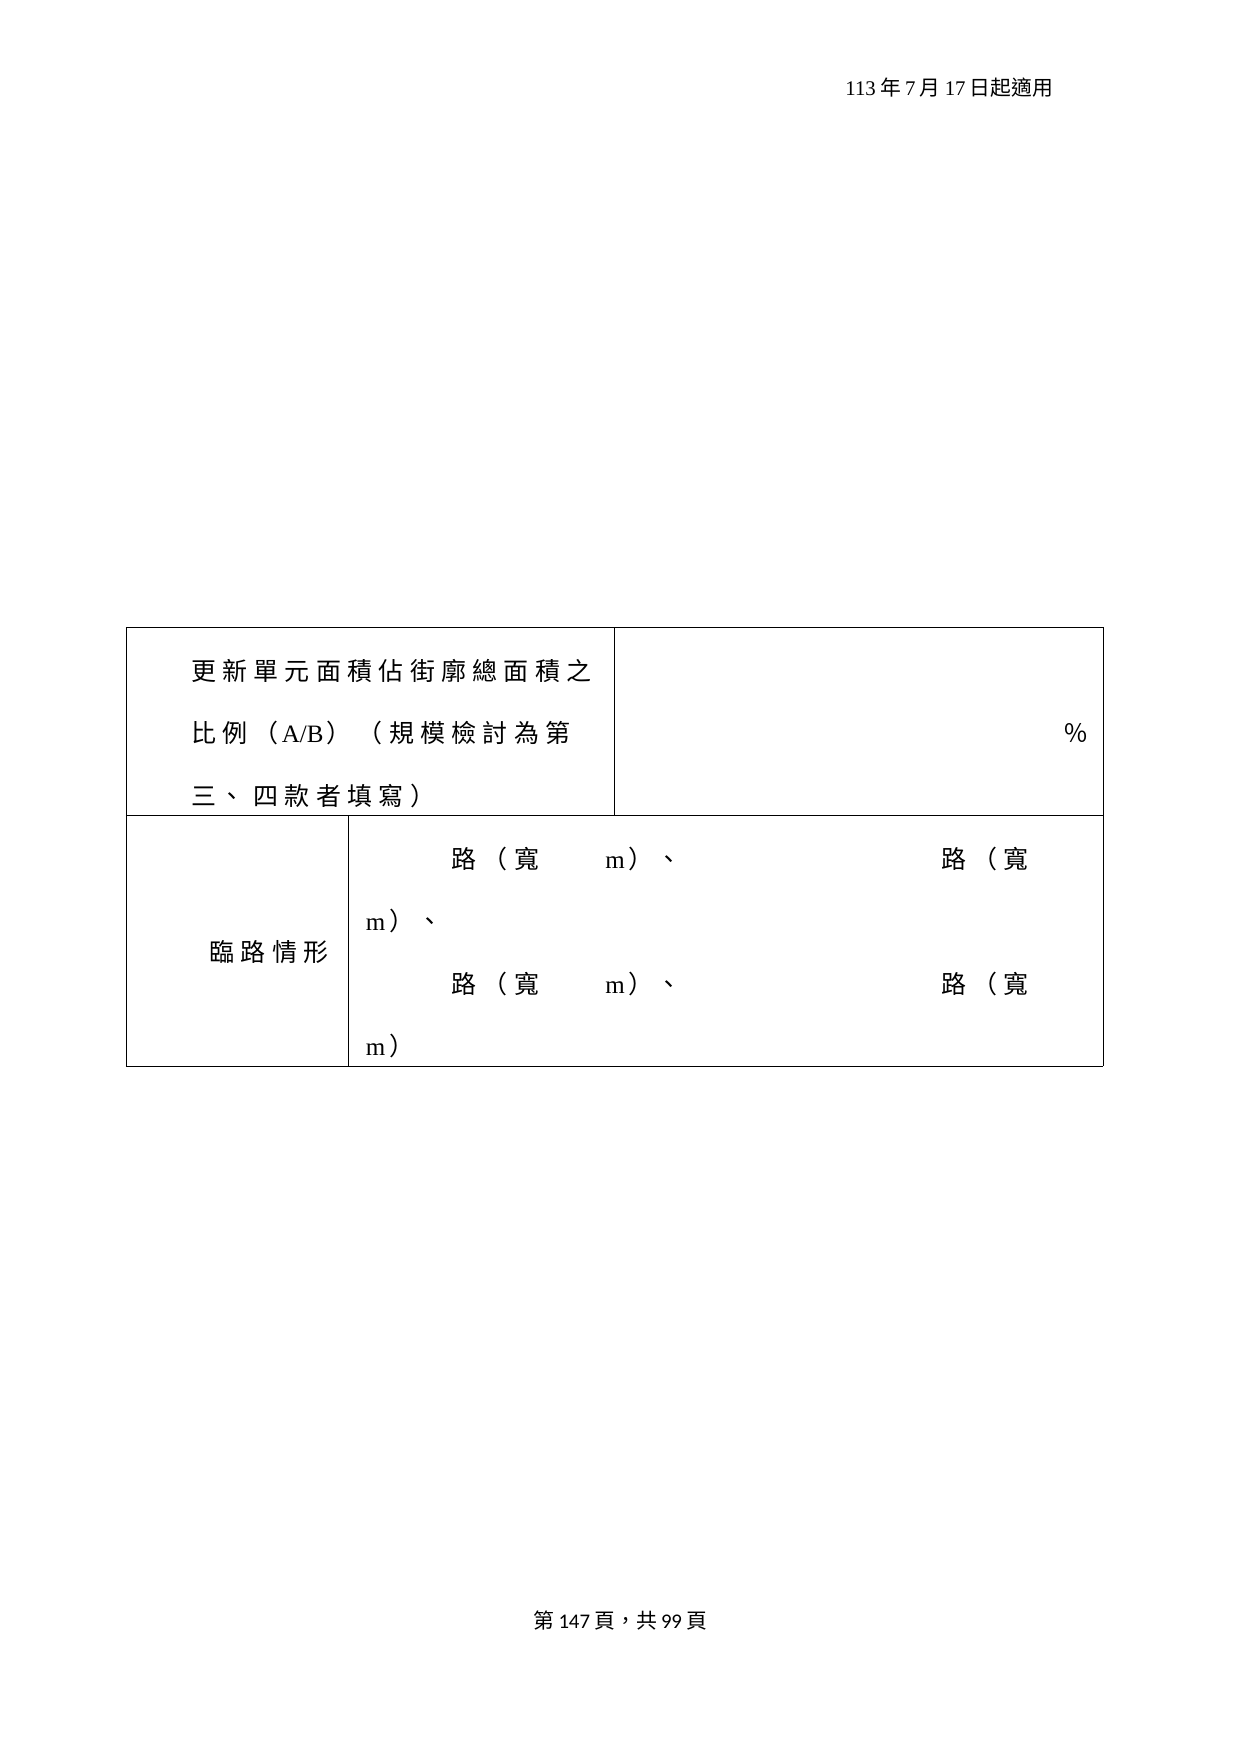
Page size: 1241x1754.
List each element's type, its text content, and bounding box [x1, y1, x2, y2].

table_cell ％ [615, 628, 1103, 815]
table_cell 臨路情形 [127, 816, 348, 1066]
table_cell 更新單元面積佔街廓總面積之比例（A/B）（規模檢討為第三、四款者填寫） [127, 628, 614, 815]
table_cell 路（寬 m）、 路（寬 m）、 路（寬 m）、 路（寬 m） [349, 816, 1103, 1066]
